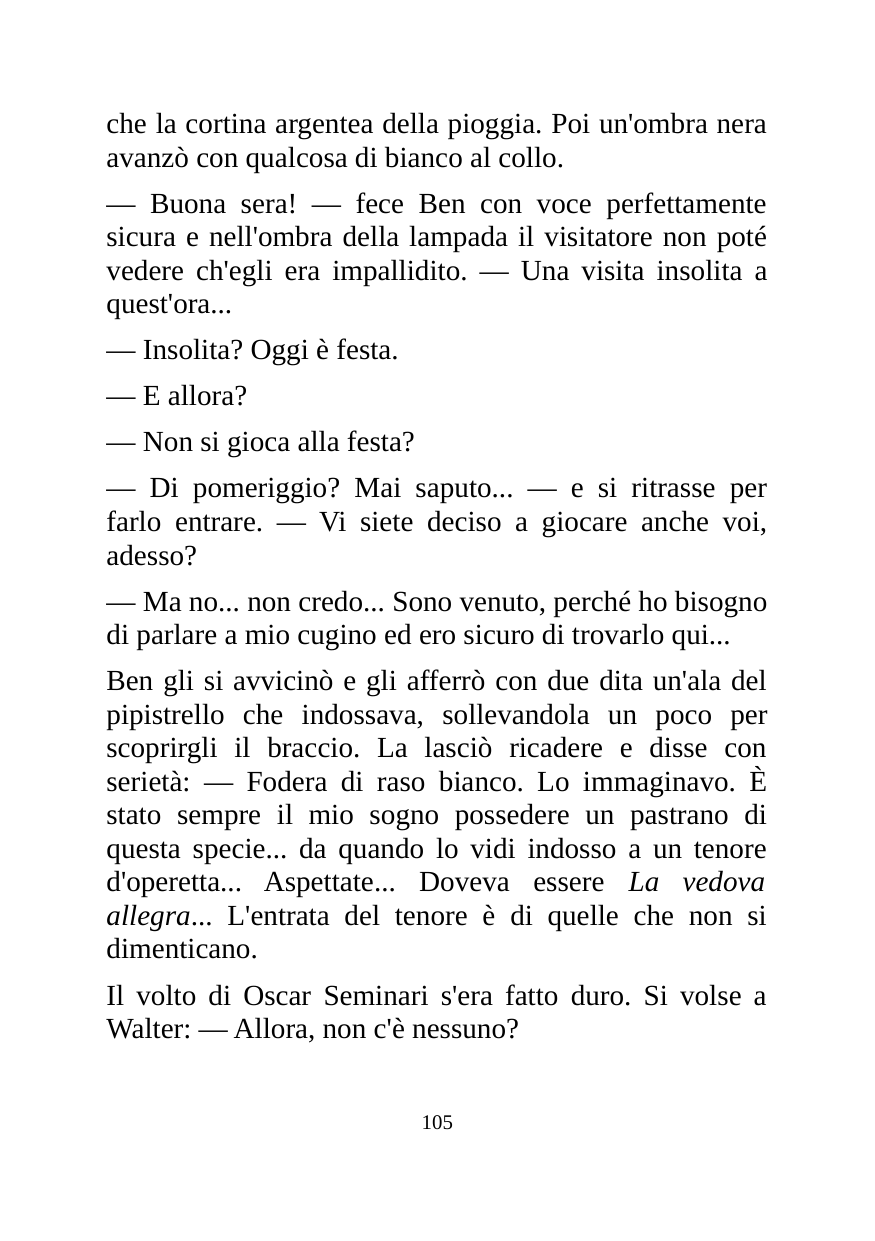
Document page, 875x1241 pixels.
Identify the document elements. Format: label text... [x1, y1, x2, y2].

text — Ma no... non credo... Sono venuto, perché ho bisogno di parlare a mio cugino ed ero sicuro di trovarlo qui... [106, 584, 768, 651]
text — Buona sera! — fece Ben con voce perfettamente sicura e nell'ombra della lampada il visitatore non poté vedere ch'egli era impallidito. — Una visita insolita a quest'ora... [106, 186, 768, 320]
text — Non si gioca alla festa? [106, 424, 768, 458]
text — Insolita? Oggi è festa. [106, 332, 768, 366]
text Il volto di Oscar Seminari s'era fatto duro. Si volse a Walter: — Allora, non c'è nessuno? [106, 978, 768, 1045]
text Ben gli si avvicinò e gli afferrò con due dita un'ala del pipistrello che indossava, sollevandola un poco per scoprirgli il braccio. La lasciò ricadere e disse con serietà: — Fodera di raso bianco. Lo immaginavo. È stato sempre il mio sogno possedere un pastrano di questa specie... da quando lo vidi indosso a un tenore d'operetta... Aspettate... Doveva essere La vedova allegra... L'entrata del tenore è di quelle che non si dimenticano. [106, 663, 768, 965]
text che la cortina argentea della pioggia. Poi un'ombra nera avanzò con qualcosa di bianco al collo. [106, 106, 768, 173]
text — E allora? [106, 378, 768, 412]
text — Di pomeriggio? Mai saputo... — e si ritrasse per farlo entrare. — Vi siete deciso a giocare anche voi, adesso? [106, 471, 768, 571]
